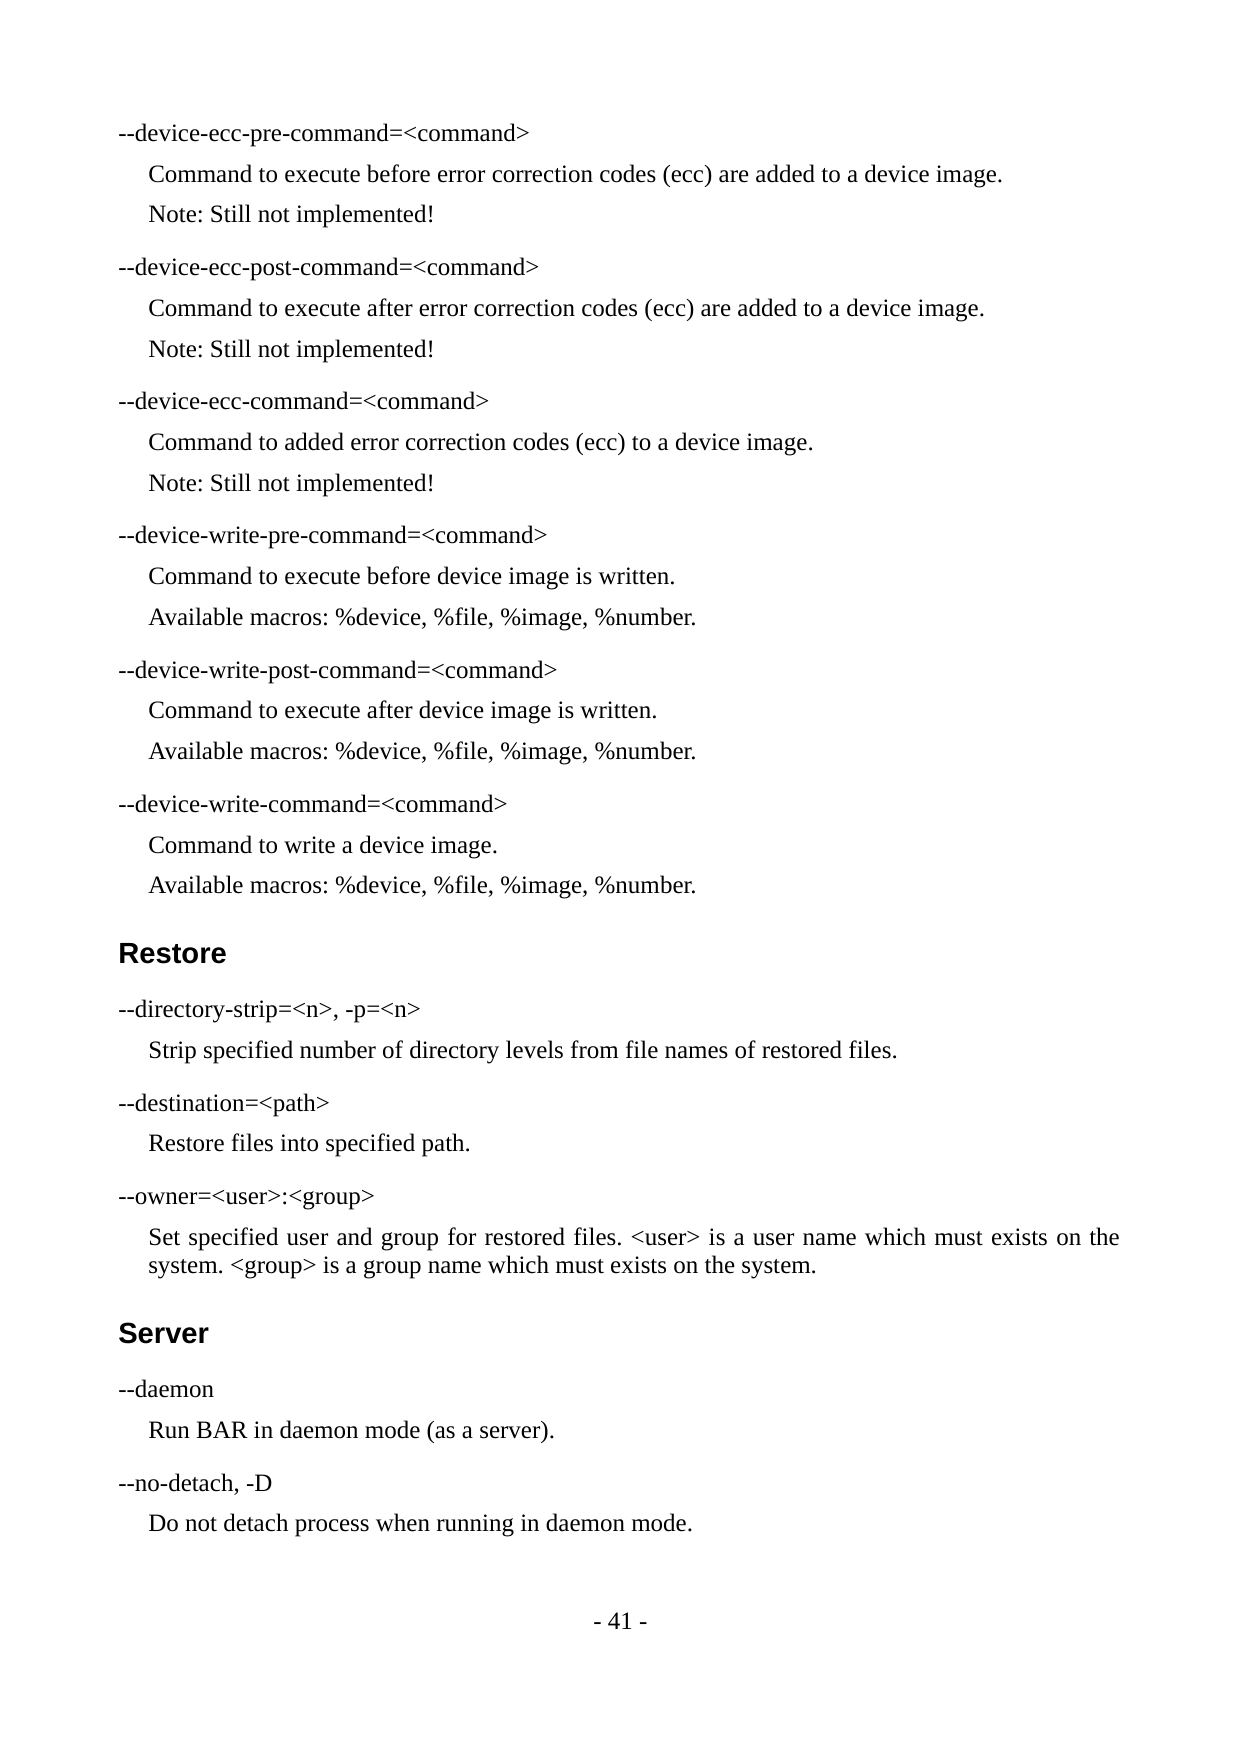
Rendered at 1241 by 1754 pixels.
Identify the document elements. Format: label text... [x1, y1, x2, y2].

text Available macros: %device, %file, %image, %number. [148, 602, 1122, 631]
title --no-detach, -D [118, 1468, 1122, 1496]
text Run BAR in daemon mode (as a server). [148, 1415, 1122, 1444]
text Strip specified number of directory levels from file names of restored files. [148, 1035, 1122, 1064]
text Command to write a device image. [148, 830, 1122, 858]
text Command to execute after error correction codes (ecc) are added to a device image. [148, 293, 1122, 322]
subtitle Restore [118, 936, 1122, 970]
title --device-write-pre-command=<command> [118, 521, 1122, 549]
text Command to execute after device image is written. [148, 696, 1122, 724]
text Command to execute before error correction codes (ecc) are added to a device image. [148, 159, 1122, 188]
text Set specified user and group for restored files. <user> is a user name which must exists on the system. <group> is a group name which must exists on the system. [148, 1222, 1122, 1279]
text Note: Still not implemented! [148, 199, 1122, 228]
text Command to added error correction codes (ecc) to a device image. [148, 427, 1122, 456]
title --device-ecc-post-command=<command> [118, 252, 1122, 281]
text Note: Still not implemented! [148, 468, 1122, 497]
text Command to execute before device image is written. [148, 561, 1122, 590]
text Note: Still not implemented! [148, 334, 1122, 362]
title --device-ecc-command=<command> [118, 386, 1122, 415]
text Do not detach process when running in daemon mode. [148, 1508, 1122, 1537]
text Restore files into specified path. [148, 1128, 1122, 1157]
title --owner=<user>:<group> [118, 1181, 1122, 1210]
title --device-ecc-pre-command=<command> [118, 118, 1122, 147]
title --destination=<path> [118, 1088, 1122, 1116]
text Available macros: %device, %file, %image, %number. [148, 736, 1122, 765]
title --device-write-command=<command> [118, 789, 1122, 818]
subtitle Server [118, 1316, 1122, 1350]
text Available macros: %device, %file, %image, %number. [148, 870, 1122, 899]
title --daemon [118, 1374, 1122, 1403]
title --device-write-post-command=<command> [118, 655, 1122, 683]
title --directory-strip=<n>, -p=<n> [118, 994, 1122, 1023]
